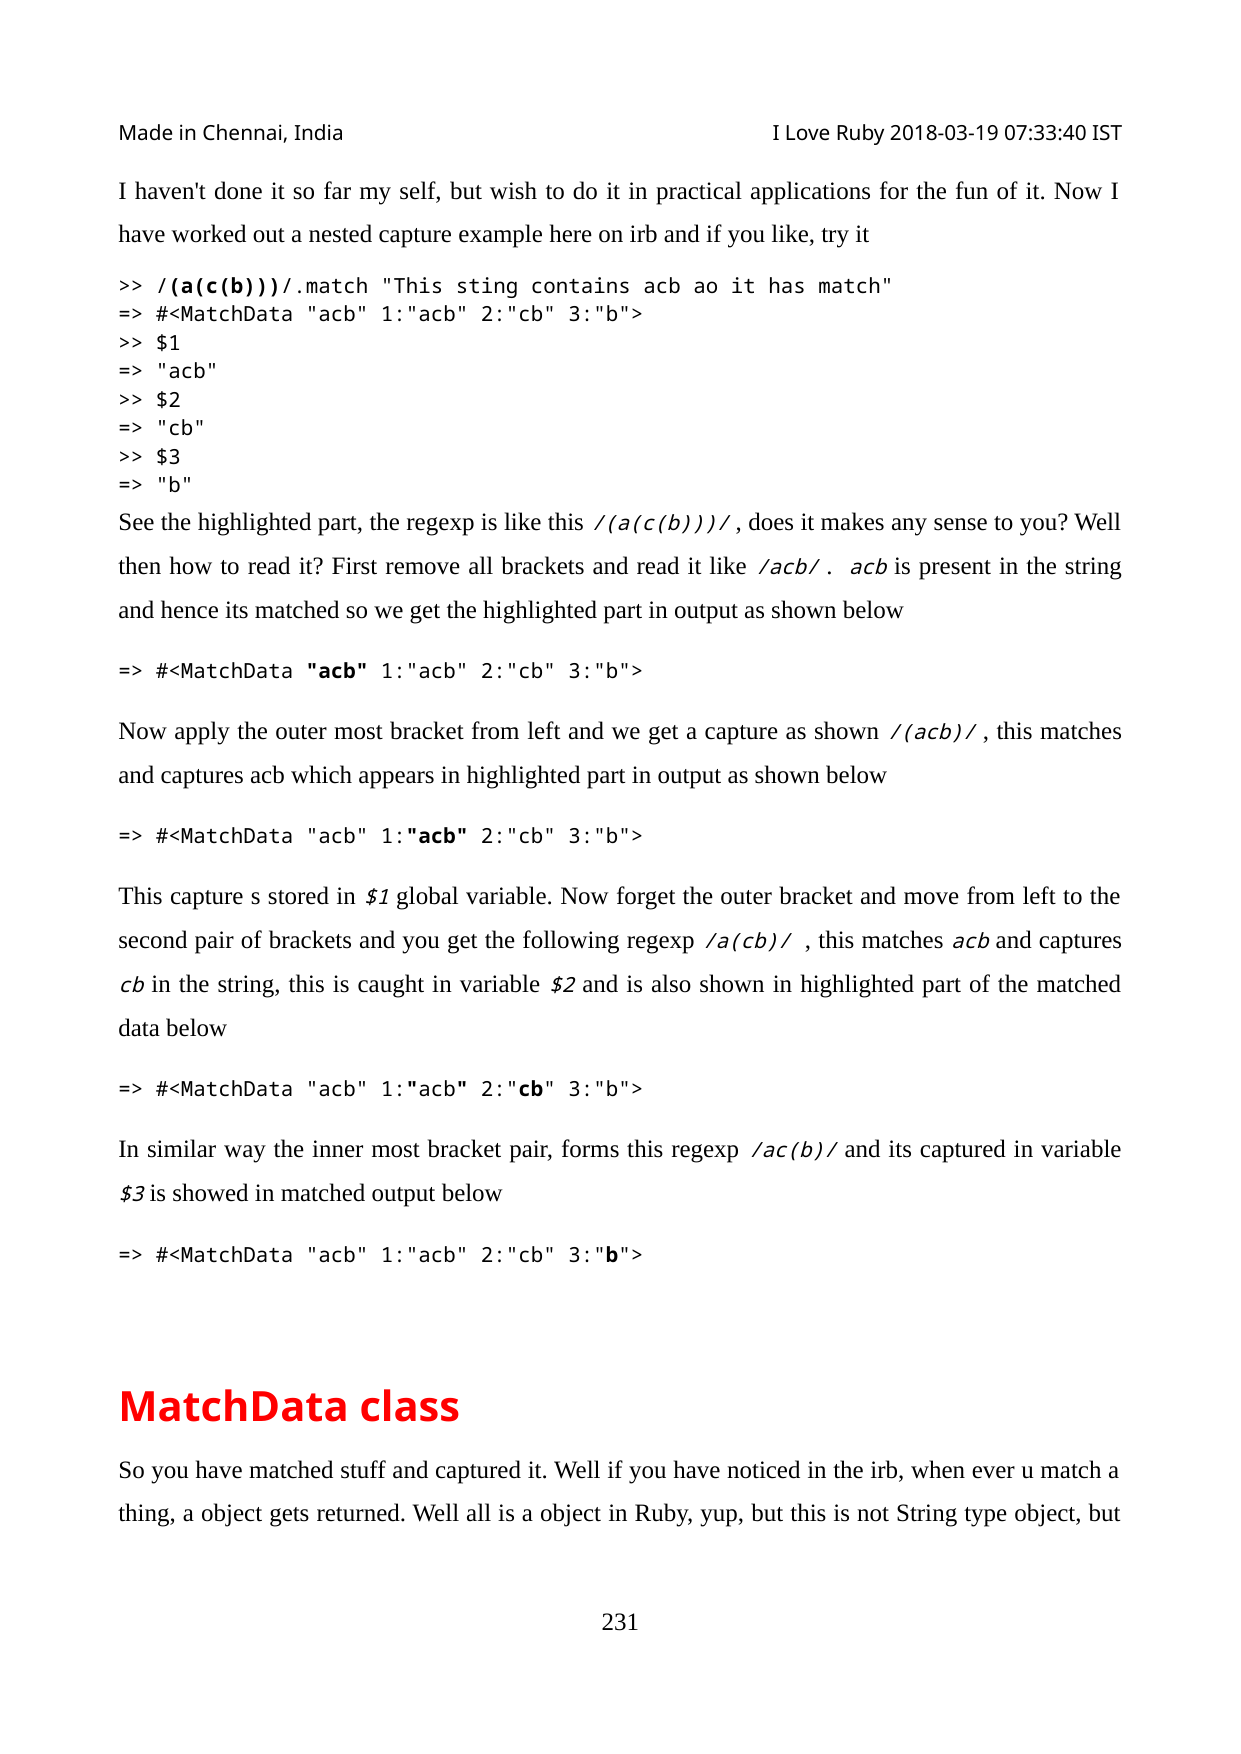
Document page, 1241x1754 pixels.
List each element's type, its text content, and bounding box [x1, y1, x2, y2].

text >> /(a(c(b)))/.match "This sting contains acb ao it has match" [118, 271, 1122, 299]
text I haven't done it so far my self, but wish to do it in practical applications for the fun of it. Now I have worked out a nested capture example here on irb and if you like, try it [118, 176, 1122, 248]
text => "b" [118, 470, 1122, 499]
text So you have matched stuff and captured it. Well if you have noticed in the irb, when ever u match a thing, a object gets returned. Well all is a object in Ruby, yup, but this is not String type object, but [118, 1455, 1122, 1527]
text => #<MatchData "acb" 1:"acb" 2:"cb" 3:"b"> [118, 821, 1122, 849]
text >> $3 [118, 442, 1122, 470]
text => #<MatchData "acb" 1:"acb" 2:"cb" 3:"b"> [118, 1240, 1122, 1268]
text >> $2 [118, 385, 1122, 413]
text => #<MatchData "acb" 1:"acb" 2:"cb" 3:"b"> [118, 1074, 1122, 1102]
text => "cb" [118, 413, 1122, 442]
subtitle MatchData class [118, 1377, 1122, 1434]
text >> $1 [118, 328, 1122, 356]
text In similar way the inner most bracket pair, forms this regexp /ac(b)/ and its captured in variable $3 is showed in matched output below [118, 1134, 1122, 1207]
text => "acb" [118, 356, 1122, 385]
text => #<MatchData "acb" 1:"acb" 2:"cb" 3:"b"> [118, 299, 1122, 328]
text See the highlighted part, the regexp is like this /(a(c(b)))/ , does it makes any sense to you? Well then how to read it? First remove all brackets and read it like /acb/ . acb is present in the string and hence its matched so we get the highlighted part in output as shown below [118, 507, 1122, 624]
text => #<MatchData "acb" 1:"acb" 2:"cb" 3:"b"> [118, 656, 1122, 684]
text Now apply the outer most bracket from left and we get a capture as shown /(acb)/ , this matches and captures acb which appears in highlighted part in output as shown below [118, 716, 1122, 789]
text This capture s stored in $1 global variable. Now forget the outer bracket and move from left to the second pair of brackets and you get the following regexp /a(cb)/ , this matches acb and captures cb in the string, this is caught in variable $2 and is also shown in highlighted part of the matched data below [118, 881, 1122, 1042]
